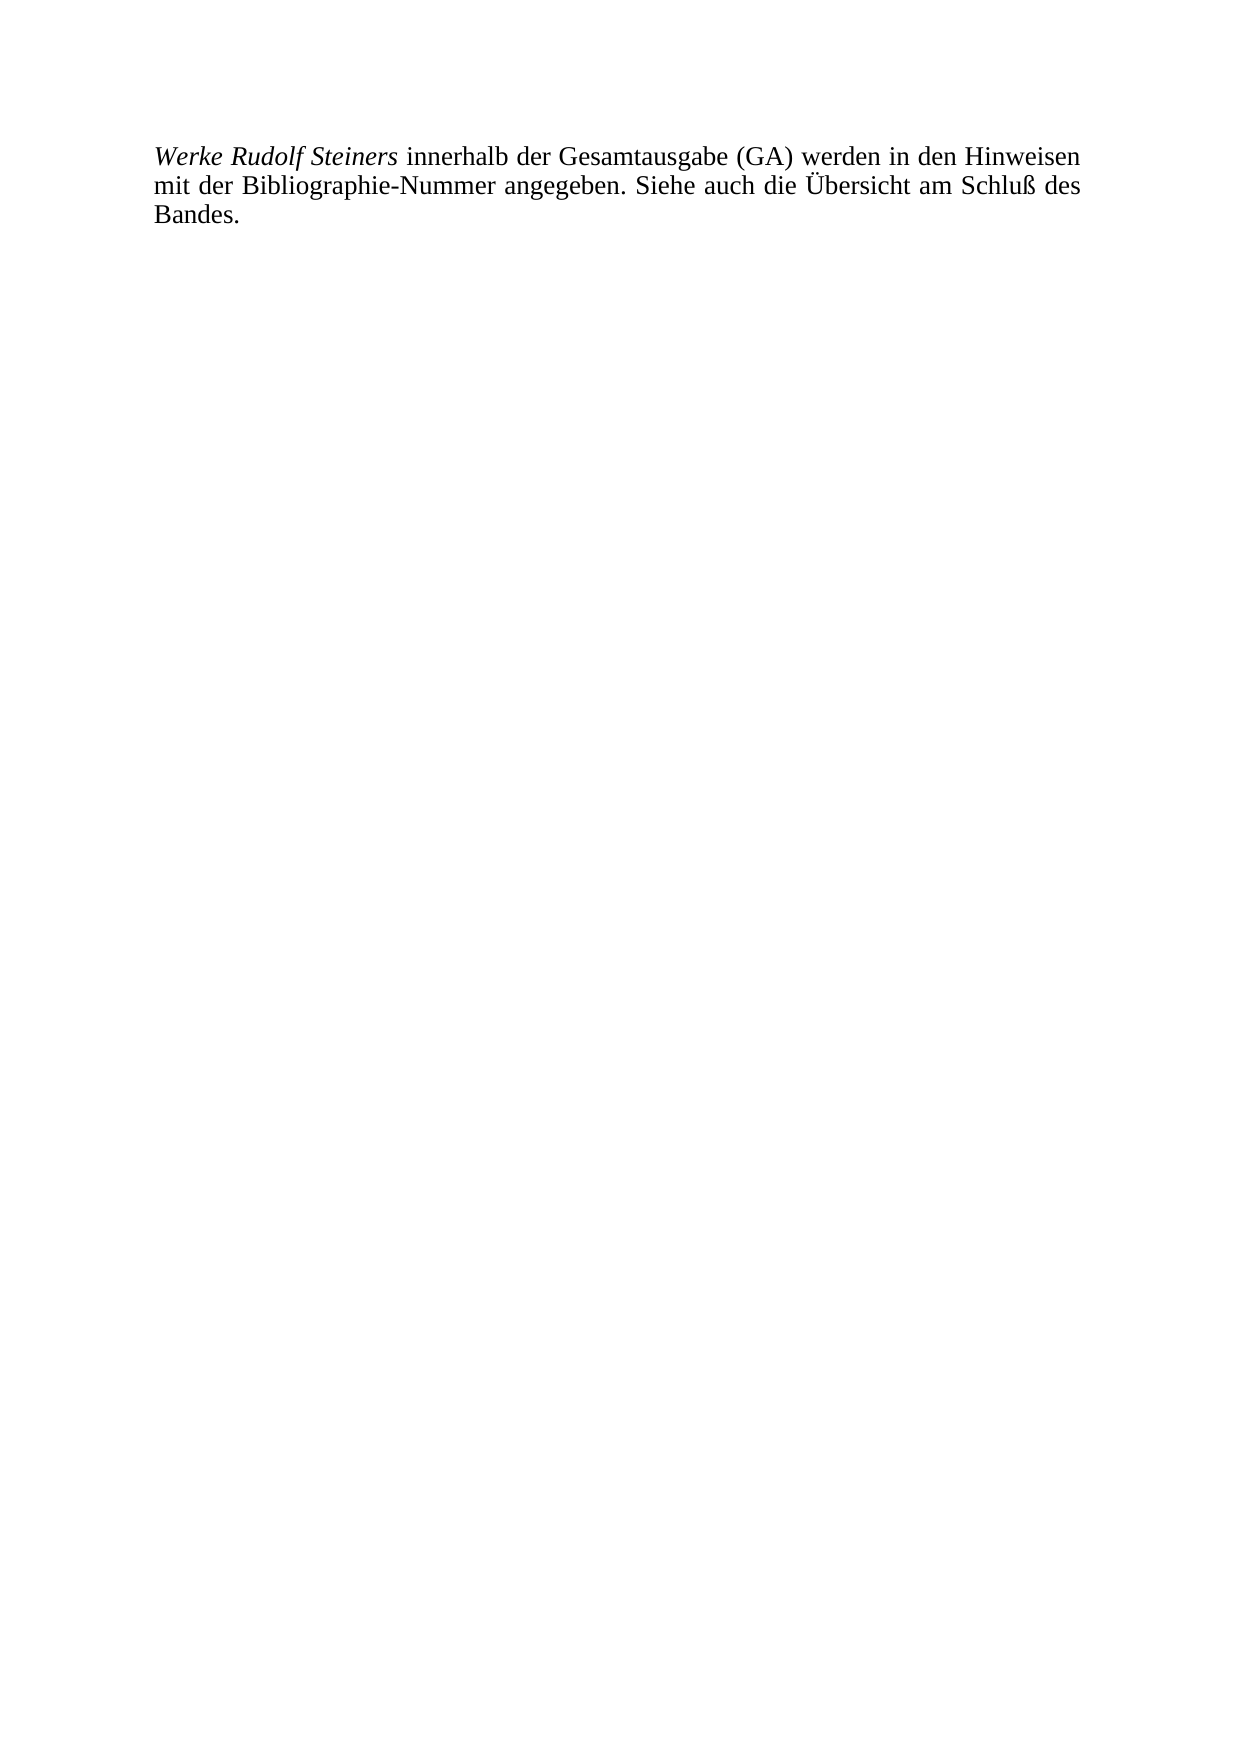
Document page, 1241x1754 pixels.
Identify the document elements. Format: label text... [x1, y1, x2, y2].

text Werke Rudolf Steiners innerhalb der Gesamtausgabe (GA) werden in den Hinweisen mit der Bibliographie-Nummer angegeben. Siehe auch die Übersicht am Schluß des Bandes. [154, 142, 1081, 229]
